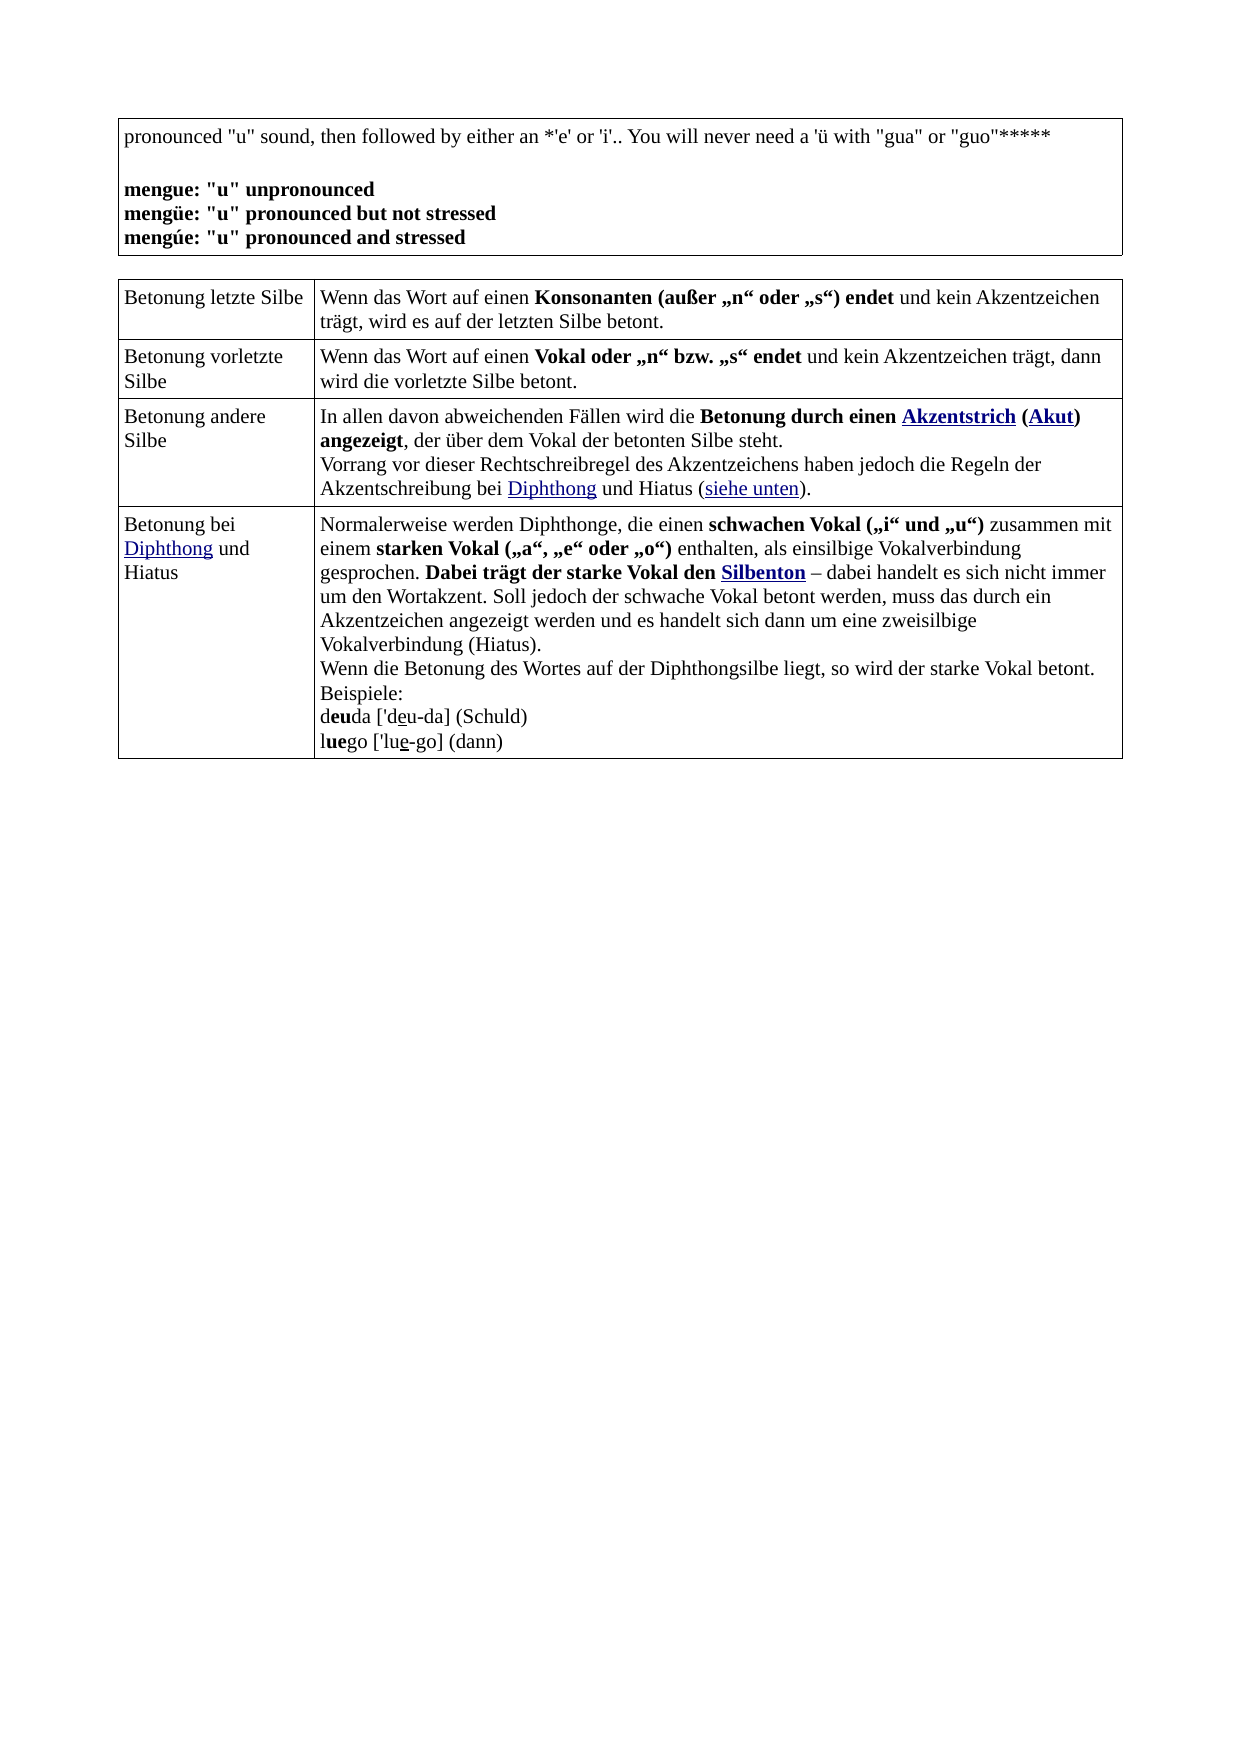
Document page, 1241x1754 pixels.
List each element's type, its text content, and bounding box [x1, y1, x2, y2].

table_header Betonung letzte Silbe [119, 280, 314, 339]
table_cell In allen davon abweichenden Fällen wird die Betonung durch einen Akzentstrich (Akut) angezeigt, der über dem Vokal der betonten Silbe steht. Vorrang vor dieser Rechtschreibregel des Akzentzeichens haben jedoch die Regeln der Akzentschreibung bei Diphthong und Hiatus (siehe unten). [315, 399, 1122, 506]
table_cell Betonung bei Diphthong und Hiatus [119, 507, 314, 758]
table_cell Normalerweise werden Diphthonge, die einen schwachen Vokal („i“ und „u“) zusammen mit einem starken Vokal („a“, „e“ oder „o“) enthalten, als einsilbige Vokalverbindung gesprochen. Dabei trägt der starke Vokal den Silbenton – dabei handelt es sich nicht immer um den Wortakzent. Soll jedoch der schwache Vokal betont werden, muss das durch ein Akzentzeichen angezeigt werden und es handelt sich dann um eine zweisilbige Vokalverbindung (Hiatus). Wenn die Betonung des Wortes auf der Diphthongsilbe liegt, so wird der starke Vokal betont. Beispiele: deuda ['deu-da] (Schuld) luego ['lue-go] (dann) [315, 507, 1122, 758]
table_cell Betonung vorletzte Silbe [119, 340, 314, 398]
table_header pronounced "u" sound, then followed by either an *'e' or 'i'.. You will never need a 'ü with "gua" or "guo"***** mengue: "u" unpronounced mengüe: "u" pronounced but not stressed mengúe: "u" pronounced and stressed [119, 119, 1122, 255]
table_header Wenn das Wort auf einen Konsonanten (außer „n“ oder „s“) endet und kein Akzentzeichen trägt, wird es auf der letzten Silbe betont. [315, 280, 1122, 339]
table_cell Betonung andere Silbe [119, 399, 314, 506]
table_cell Wenn das Wort auf einen Vokal oder „n“ bzw. „s“ endet und kein Akzentzeichen trägt, dann wird die vorletzte Silbe betont. [315, 340, 1122, 398]
